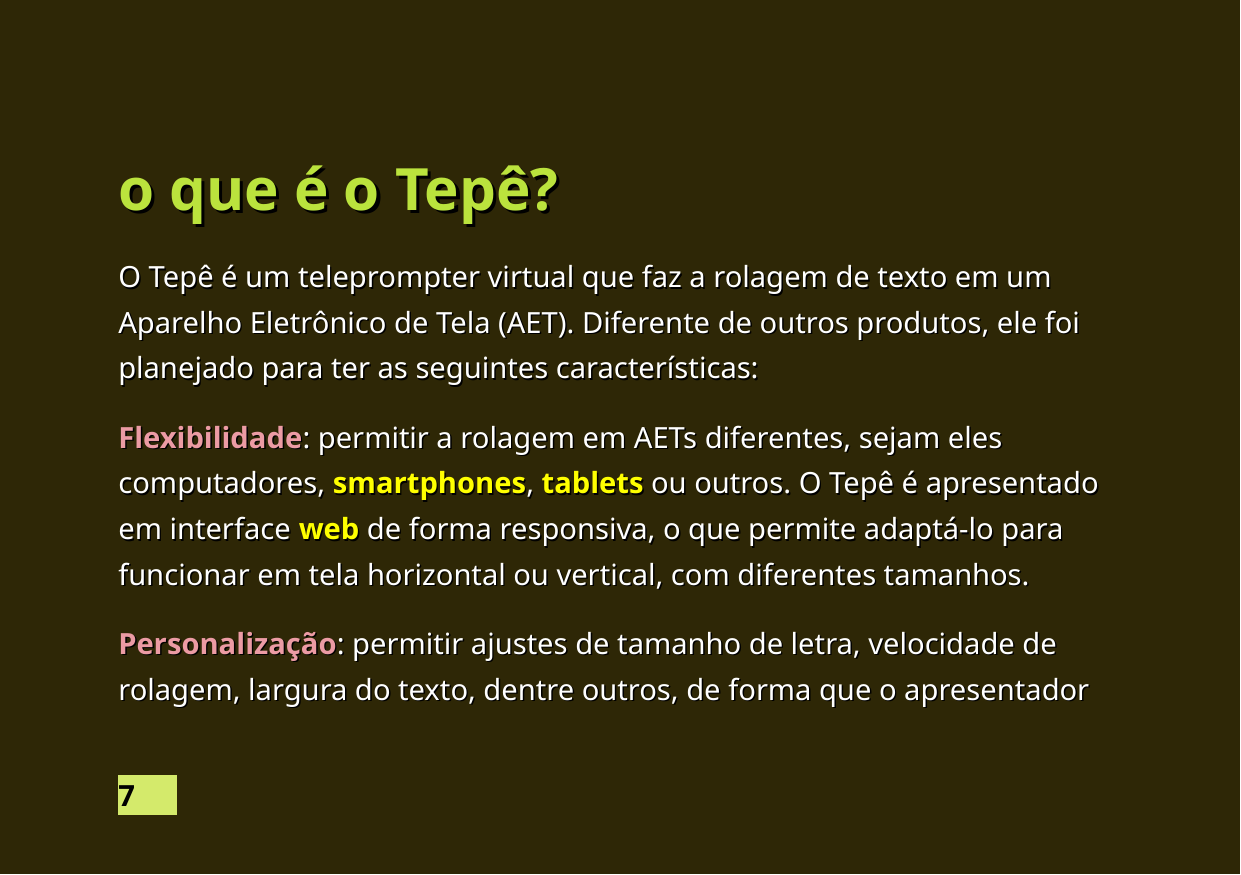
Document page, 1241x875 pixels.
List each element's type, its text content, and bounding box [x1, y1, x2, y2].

text Flexibilidade: permitir a rolagem em AETs diferentes, sejam eles computadores, smartphones, tablets ou outros. O Tepê é apresentado em interface web de forma responsiva, o que permite adaptá-lo para funcionar em tela horizontal ou vertical, com diferentes tamanhos. [118, 417, 1122, 594]
text Personalização: permitir ajustes de tamanho de letra, velocidade de rolagem, largura do texto, dentre outros, de forma que o apresentador [118, 623, 1122, 708]
text O Tepê é um teleprompter virtual que faz a rolagem de texto em um Aparelho Eletrônico de Tela (AET). Diferente de outros produtos, ele foi planejado para ter as seguintes características: [118, 257, 1122, 387]
subtitle o que é o Tepê? [118, 148, 1122, 227]
